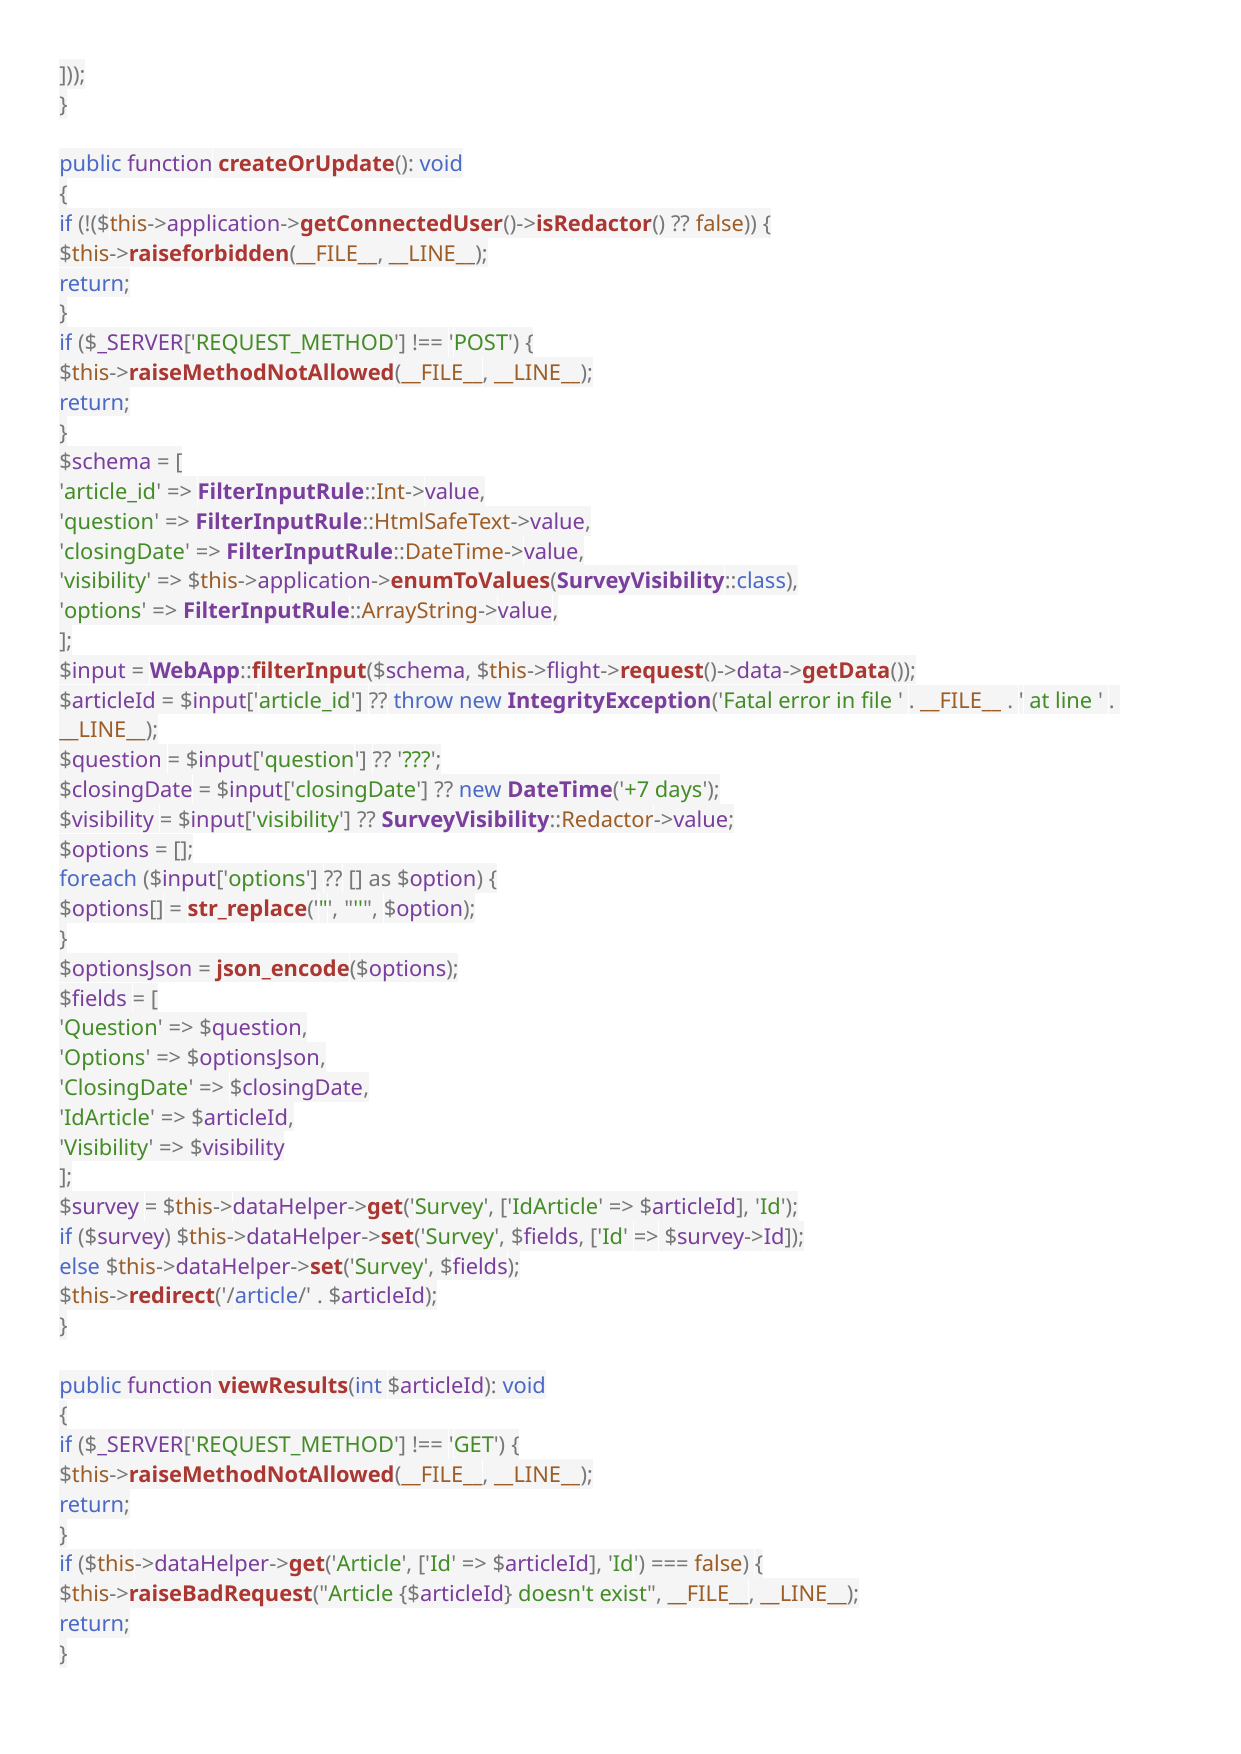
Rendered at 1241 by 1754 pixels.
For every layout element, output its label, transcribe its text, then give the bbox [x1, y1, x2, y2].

text 'options' => FilterInputRule::ArrayString->value, [59, 595, 1181, 625]
text $fields = [ [59, 982, 1181, 1012]
text $this->raiseforbidden(__FILE__, __LINE__); [59, 238, 1181, 267]
text 'ClosingDate' => $closingDate, [59, 1072, 1181, 1102]
text $options = []; [59, 833, 1181, 863]
text 'article_id' => FilterInputRule::Int->value, [59, 476, 1181, 506]
text 'Options' => $optionsJson, [59, 1042, 1181, 1072]
text $this->redirect('/article/' . $articleId); [59, 1280, 1181, 1310]
text if ($this->dataHelper->get('Article', ['Id' => $articleId], 'Id') === false) { [59, 1548, 1181, 1578]
text else $this->dataHelper->set('Survey', $fields); [59, 1251, 1181, 1280]
text public function viewResults(int $articleId): void [59, 1370, 1181, 1399]
text if ($_SERVER['REQUEST_METHOD'] !== 'POST') { [59, 327, 1181, 357]
text return; [59, 1608, 1181, 1638]
text 'IdArticle' => $articleId, [59, 1102, 1181, 1131]
text $input = WebApp::filterInput($schema, $this->flight->request()->data->getData()); [59, 655, 1181, 684]
text $articleId = $input['article_id'] ?? throw new IntegrityException('Fatal error in file ' . __FILE__ . ' at line ' . __LINE__); [59, 684, 1181, 744]
text } [59, 1638, 1181, 1668]
text $survey = $this->dataHelper->get('Survey', ['IdArticle' => $articleId], 'Id'); [59, 1191, 1181, 1221]
text $question = $input['question'] ?? '???'; [59, 744, 1181, 774]
text } [59, 416, 1181, 446]
text 'closingDate' => FilterInputRule::DateTime->value, [59, 536, 1181, 565]
text { [59, 178, 1181, 208]
text if ($survey) $this->dataHelper->set('Survey', $fields, ['Id' => $survey->Id]); [59, 1221, 1181, 1251]
text $this->raiseBadRequest("Article {$articleId} doesn't exist", __FILE__, __LINE__); [59, 1578, 1181, 1608]
text return; [59, 1489, 1181, 1519]
text return; [59, 387, 1181, 416]
text $schema = [ [59, 446, 1181, 476]
text { [59, 1399, 1181, 1429]
text public function createOrUpdate(): void [59, 148, 1181, 178]
text $this->raiseMethodNotAllowed(__FILE__, __LINE__); [59, 357, 1181, 387]
text } [59, 1519, 1181, 1548]
text $this->raiseMethodNotAllowed(__FILE__, __LINE__); [59, 1459, 1181, 1489]
text 'question' => FilterInputRule::HtmlSafeText->value, [59, 506, 1181, 536]
text return; [59, 267, 1181, 297]
text ]; [59, 625, 1181, 655]
text 'Question' => $question, [59, 1012, 1181, 1042]
text } [59, 89, 1181, 119]
text if ($_SERVER['REQUEST_METHOD'] !== 'GET') { [59, 1429, 1181, 1459]
text $closingDate = $input['closingDate'] ?? new DateTime('+7 days'); [59, 774, 1181, 804]
text if (!($this->application->getConnectedUser()->isRedactor() ?? false)) { [59, 208, 1181, 238]
text } [59, 1310, 1181, 1340]
text foreach ($input['options'] ?? [] as $option) { [59, 863, 1181, 893]
text 'Visibility' => $visibility [59, 1131, 1181, 1161]
text $visibility = $input['visibility'] ?? SurveyVisibility::Redactor->value; [59, 804, 1181, 833]
text } [59, 297, 1181, 327]
text } [59, 923, 1181, 953]
text ])); [59, 59, 1181, 89]
text 'visibility' => $this->application->enumToValues(SurveyVisibility::class), [59, 565, 1181, 595]
text $optionsJson = json_encode($options); [59, 953, 1181, 982]
text ]; [59, 1161, 1181, 1191]
text $options[] = str_replace('"', "''", $option); [59, 893, 1181, 923]
